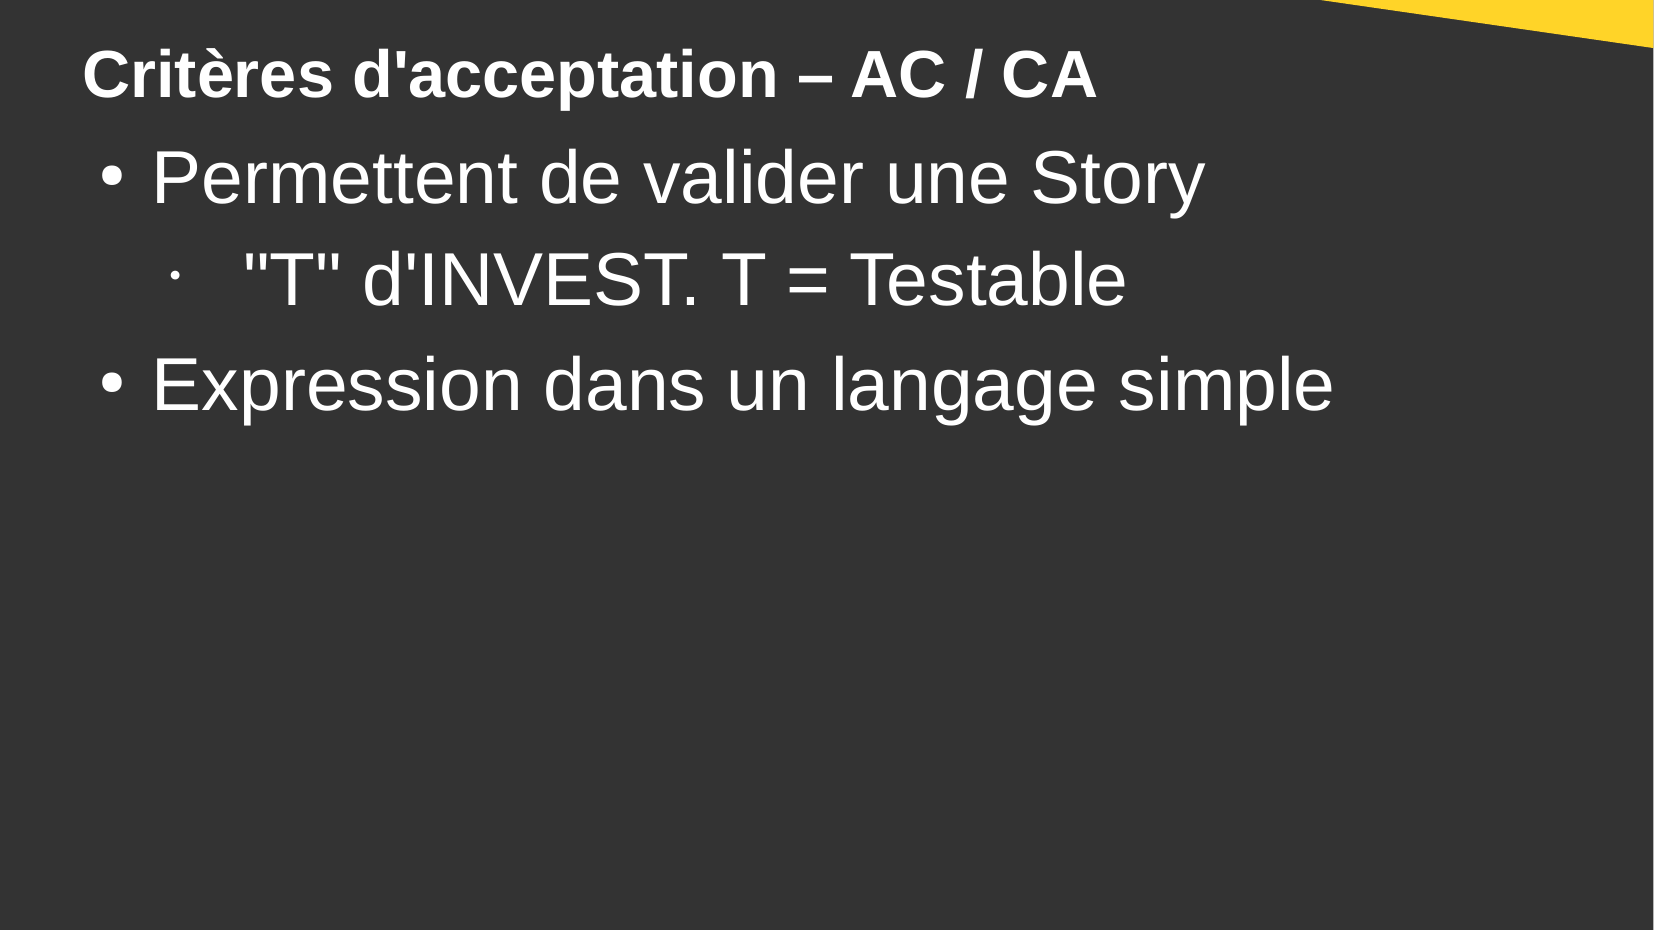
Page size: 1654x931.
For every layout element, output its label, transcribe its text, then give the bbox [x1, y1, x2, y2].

list Permettent de valider une Story "T" d'INVEST. T = Testable Expression dans un langage simple [80, 135, 1620, 777]
title Critères d'acceptation – AC / CA [82, 37, 1571, 122]
text_box [1320, 0, 1654, 49]
